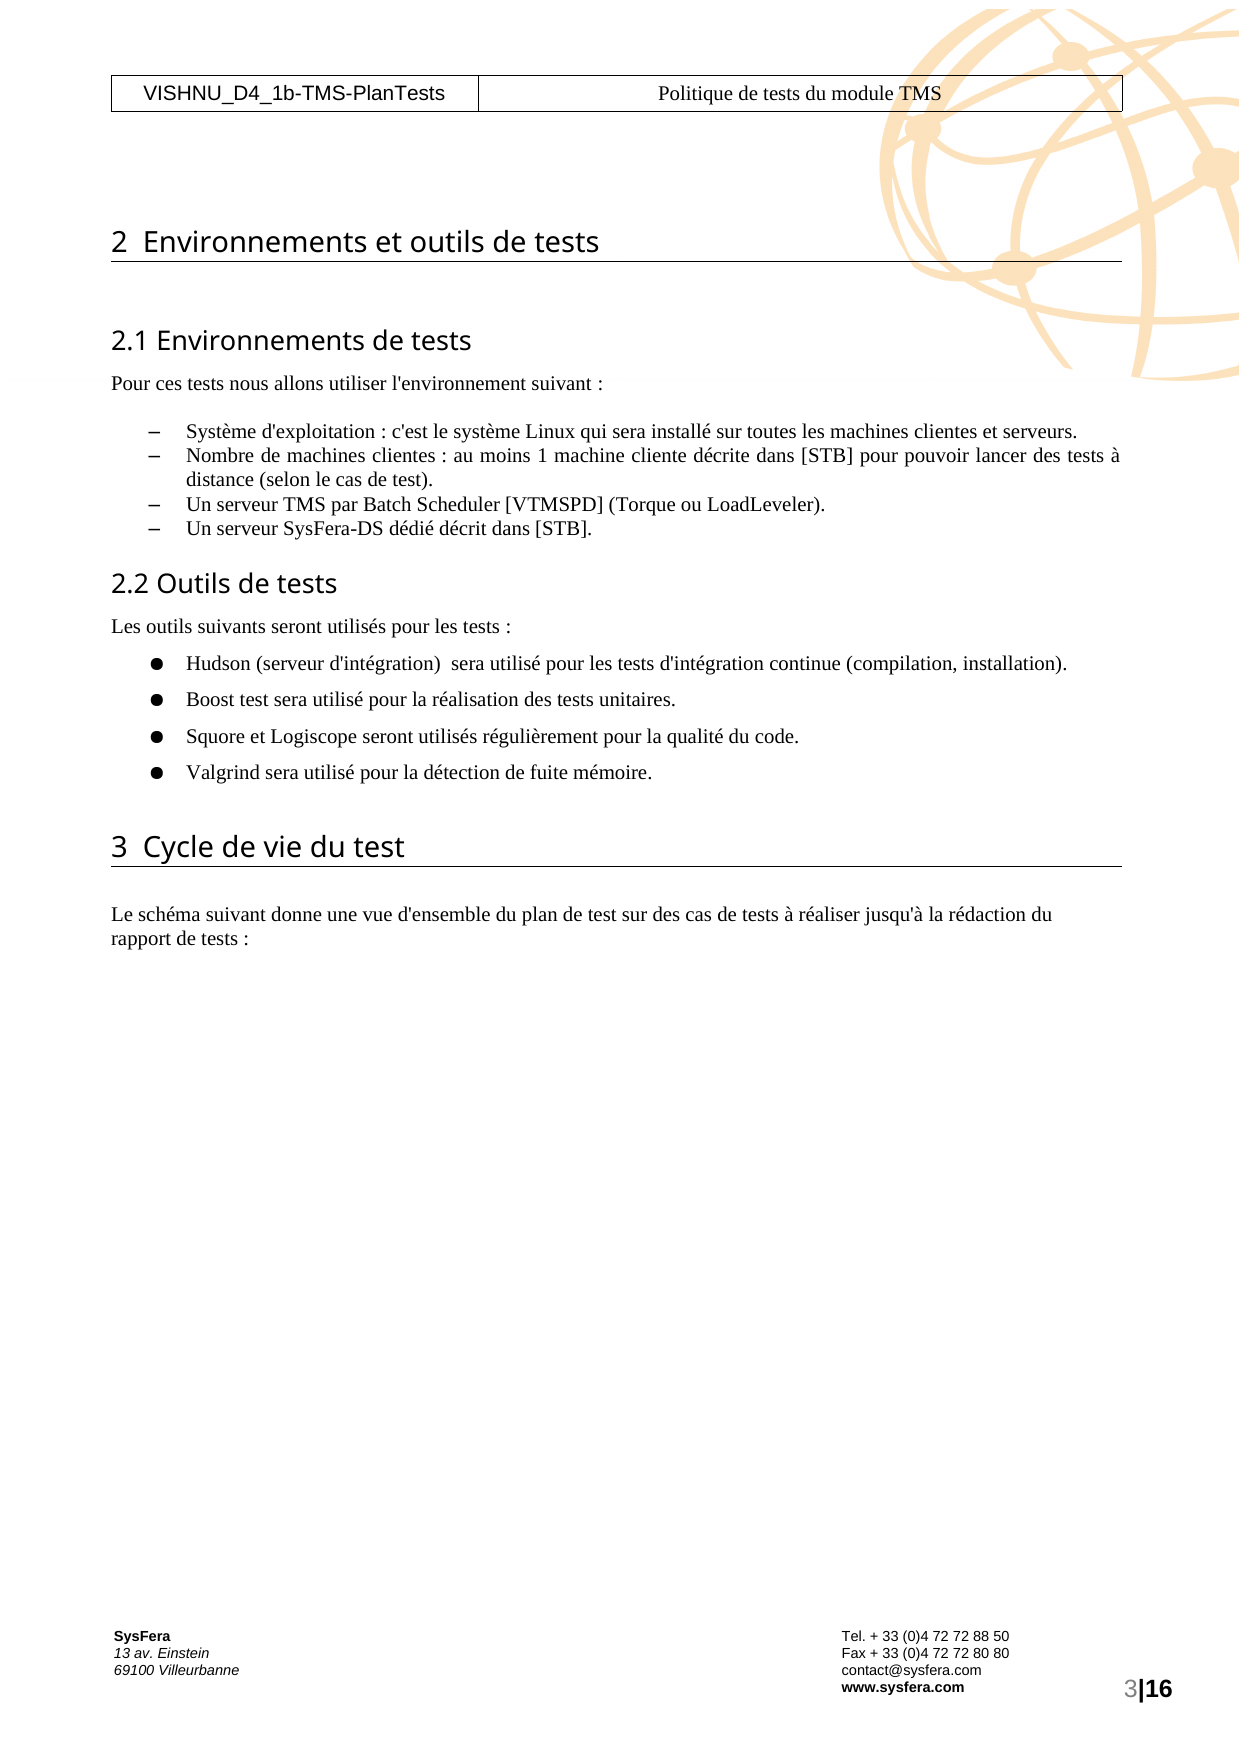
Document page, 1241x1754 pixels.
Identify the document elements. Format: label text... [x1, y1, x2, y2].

text Les outils suivants seront utilisés pour les tests : [111, 614, 1122, 638]
subtitle Outils de tests [111, 564, 1122, 601]
list Un serveur SysFera-DS dédié décrit dans [STB]. [148, 516, 1122, 539]
list Squore et Logiscope seront utilisés régulièrement pour la qualité du code. [148, 724, 1122, 748]
list Système d'exploitation : c'est le système Linux qui sera installé sur toutes les machines clientes et serveurs. [148, 419, 1122, 443]
list Un serveur TMS par Batch Scheduler [VTMSPD] (Torque ou LoadLeveler). [148, 491, 1122, 516]
list Valgrind sera utilisé pour la détection de fuite mémoire. [148, 760, 1122, 784]
list Hudson (serveur d'intégration) sera utilisé pour les tests d'intégration continue (compilation, installation). [148, 651, 1122, 674]
text Pour ces tests nous allons utiliser l'environnement suivant : [111, 382, 1122, 395]
text Le schéma suivant donne une vue d'ensemble du plan de test sur des cas de tests à réaliser jusqu'à la rédaction du [111, 901, 1122, 926]
list Nombre de machines clientes : au moins 1 machine cliente décrite dans [STB] pour pouvoir lancer des tests à distance (selon le cas de test). [148, 443, 1122, 491]
text rapport de tests : [111, 926, 1122, 949]
subtitle Cycle de vie du test [111, 826, 1122, 866]
picture [1, 9, 1239, 381]
list Boost test sera utilisé pour la réalisation des tests unitaires. [148, 687, 1122, 711]
